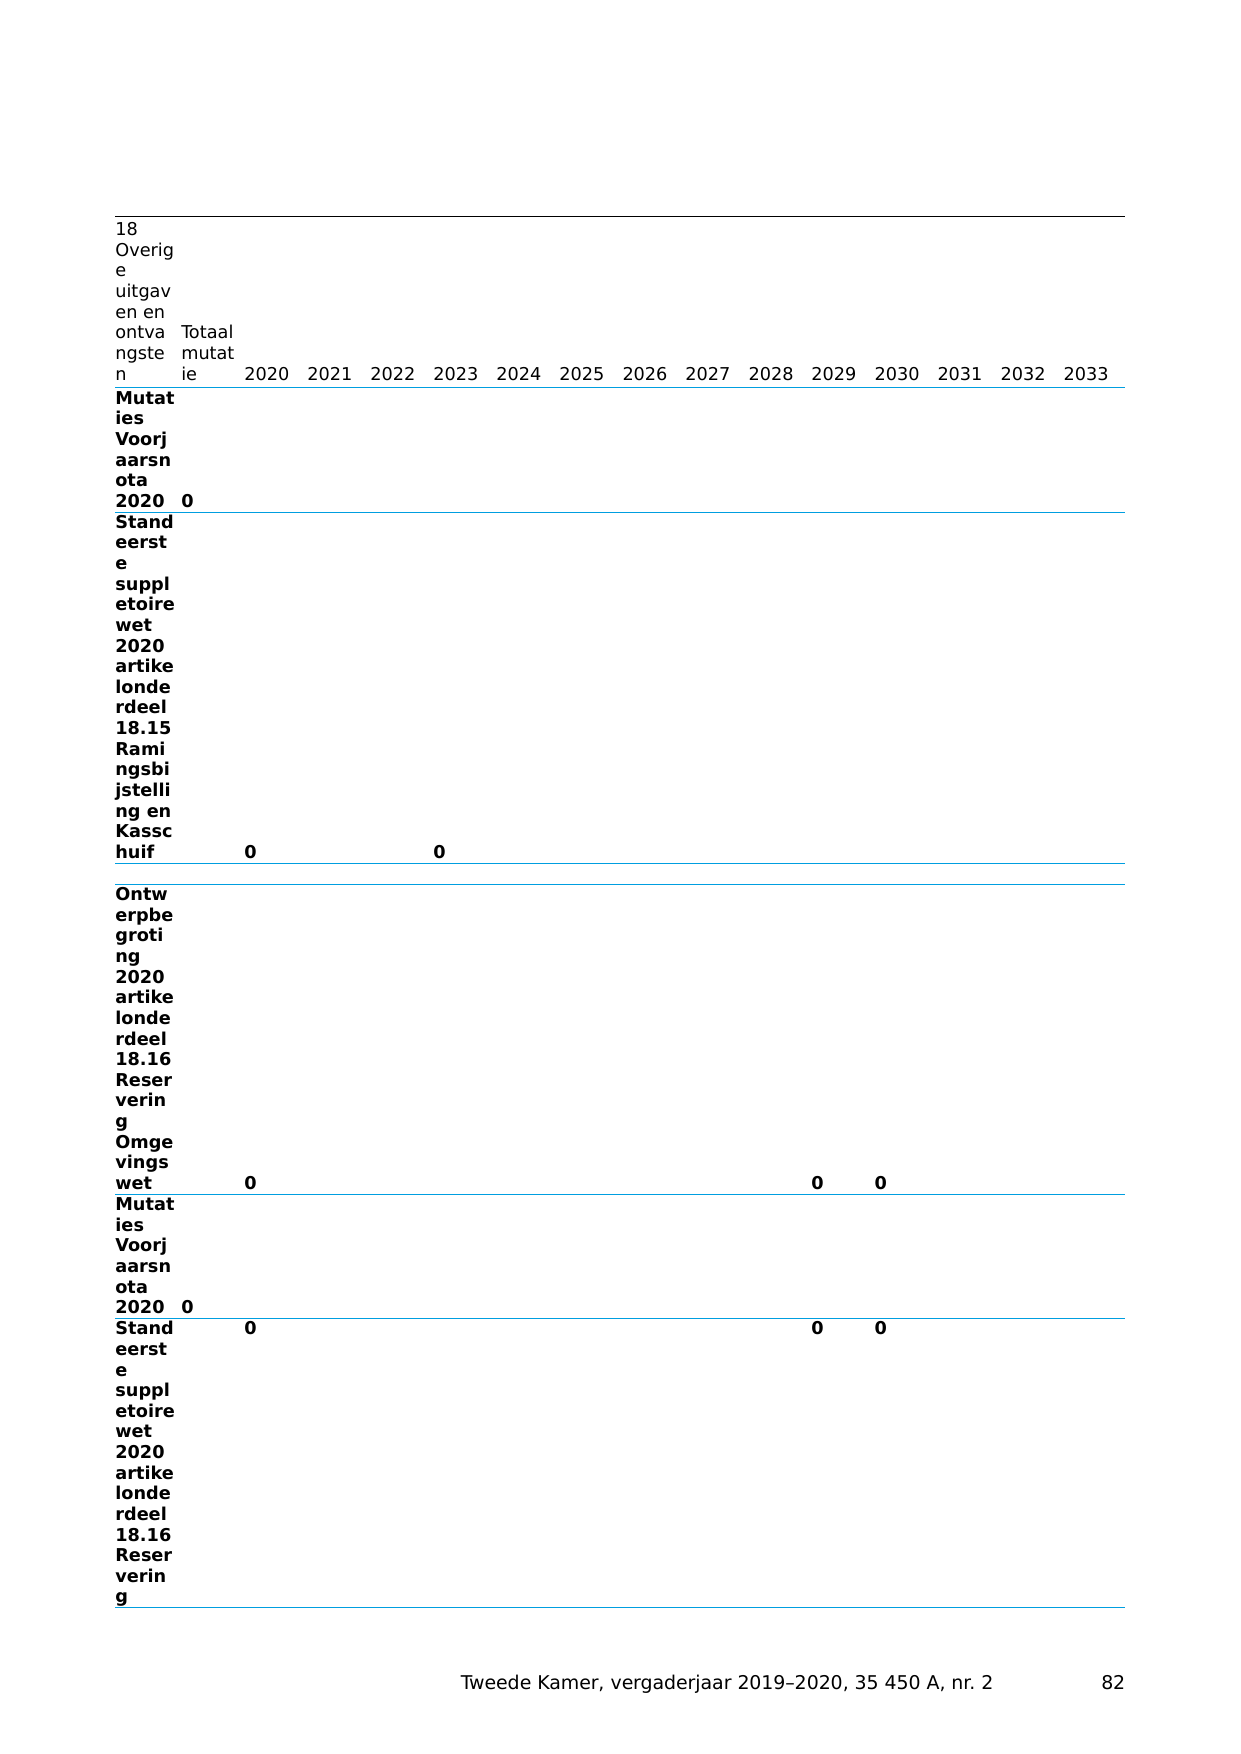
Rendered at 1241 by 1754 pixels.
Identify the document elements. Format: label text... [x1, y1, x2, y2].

table_cell [367, 1319, 430, 1607]
table_cell [367, 513, 430, 862]
table_cell [682, 388, 745, 511]
table_cell 2021 [304, 217, 367, 387]
table_cell [430, 864, 493, 884]
table_cell [1060, 388, 1125, 511]
table_cell [619, 864, 682, 884]
table_cell [808, 864, 871, 884]
table_cell [998, 1319, 1060, 1607]
table_cell [619, 513, 682, 862]
table_cell Mutaties Voorjaarsnota 2020 [115, 388, 178, 511]
table_cell [745, 388, 808, 511]
table_cell [871, 1195, 934, 1318]
table_cell [178, 864, 241, 884]
table_cell [178, 1319, 241, 1607]
table_cell [493, 388, 556, 511]
table_cell 2027 [682, 217, 745, 387]
table_cell [934, 388, 997, 511]
table_cell [367, 388, 430, 511]
table_cell [556, 388, 619, 511]
table_cell 0 [808, 1319, 871, 1607]
table_cell [619, 1319, 682, 1607]
table_cell [1060, 513, 1125, 862]
table_cell [682, 885, 745, 1193]
table_cell 2024 [493, 217, 556, 387]
table_cell [304, 864, 367, 884]
table_cell [934, 1319, 997, 1607]
table_cell 0 [241, 885, 304, 1193]
table_cell [367, 885, 430, 1193]
table_cell [1060, 1319, 1125, 1607]
table_cell Mutaties Voorjaarsnota 2020 [115, 1195, 178, 1318]
table_cell [745, 513, 808, 862]
table_cell 2031 [934, 217, 997, 387]
table_cell 0 [178, 388, 241, 511]
table_cell [304, 388, 367, 511]
table_cell 2020 [241, 217, 304, 387]
table_cell [304, 1319, 367, 1607]
table_cell [430, 388, 493, 511]
table_cell [682, 1195, 745, 1318]
table_cell [871, 513, 934, 862]
table_cell [430, 885, 493, 1193]
table_cell [808, 1195, 871, 1318]
table_cell [115, 864, 178, 884]
table_cell Totaal mutatie [178, 217, 241, 387]
table_cell 0 [871, 885, 934, 1193]
table_cell [367, 864, 430, 884]
table_cell [682, 1319, 745, 1607]
table_cell Ontwerpbegroting 2020 artikelonderdeel 18.16 Reservering Omgevingswet [115, 885, 178, 1193]
table_cell [745, 1195, 808, 1318]
table_cell [745, 864, 808, 884]
table_cell [998, 885, 1060, 1193]
table_cell [871, 864, 934, 884]
table_cell [871, 388, 934, 511]
table_cell [241, 1195, 304, 1318]
table_cell [493, 1195, 556, 1318]
table_cell 18 Overige uitgaven en ontvangsten [115, 217, 178, 387]
table_cell [619, 388, 682, 511]
table_cell 2023 [430, 217, 493, 387]
table_cell [178, 513, 241, 862]
table_cell [1060, 885, 1125, 1193]
table_cell [493, 864, 556, 884]
table_cell [745, 885, 808, 1193]
table_cell 2032 [998, 217, 1060, 387]
table_cell [934, 513, 997, 862]
table_cell Stand eerste suppletoire wet 2020 artikelonderdeel 18.16 Reservering [115, 1319, 178, 1607]
table_cell [556, 513, 619, 862]
table_cell [556, 1319, 619, 1607]
table_cell 2022 [367, 217, 430, 387]
table_cell [682, 864, 745, 884]
table_cell [493, 885, 556, 1193]
table_cell 0 [241, 1319, 304, 1607]
table_cell 2030 [871, 217, 934, 387]
table_cell [934, 885, 997, 1193]
table_cell [178, 885, 241, 1193]
table_cell [998, 1195, 1060, 1318]
table_cell [808, 513, 871, 862]
table_cell [304, 885, 367, 1193]
table_cell [241, 388, 304, 511]
table_cell [682, 513, 745, 862]
table_cell [367, 1195, 430, 1318]
table_cell 2033 [1060, 217, 1125, 387]
table_cell 2028 [745, 217, 808, 387]
table_cell [998, 513, 1060, 862]
table_cell [304, 1195, 367, 1318]
table_cell [998, 864, 1060, 884]
table_cell 0 [871, 1319, 934, 1607]
table_cell 0 [808, 885, 871, 1193]
table_cell Stand eerste suppletoire wet 2020 artikelonderdeel 18.15 Ramingsbijstelling en Kasschuif [115, 513, 178, 862]
table_cell [304, 513, 367, 862]
table_cell [934, 864, 997, 884]
table_cell [556, 885, 619, 1193]
table_cell [556, 864, 619, 884]
table_cell [934, 1195, 997, 1318]
table_cell [556, 1195, 619, 1318]
table_cell 2026 [619, 217, 682, 387]
table_cell [619, 885, 682, 1193]
table_cell [745, 1319, 808, 1607]
table_cell [808, 388, 871, 511]
table_cell [1060, 864, 1125, 884]
table_cell [493, 513, 556, 862]
table_cell [1060, 1195, 1125, 1318]
table_cell [241, 864, 304, 884]
table_cell 0 [178, 1195, 241, 1318]
table_cell 0 [241, 513, 304, 862]
table_cell [619, 1195, 682, 1318]
table_cell 2025 [556, 217, 619, 387]
table_cell [998, 388, 1060, 511]
table_cell 0 [430, 513, 493, 862]
table_cell [430, 1195, 493, 1318]
table_header Artikel 18 Overige uitgaven en ontvangsten [115, 191, 1125, 216]
table_cell [430, 1319, 493, 1607]
table_cell [493, 1319, 556, 1607]
table_cell 2029 [808, 217, 871, 387]
